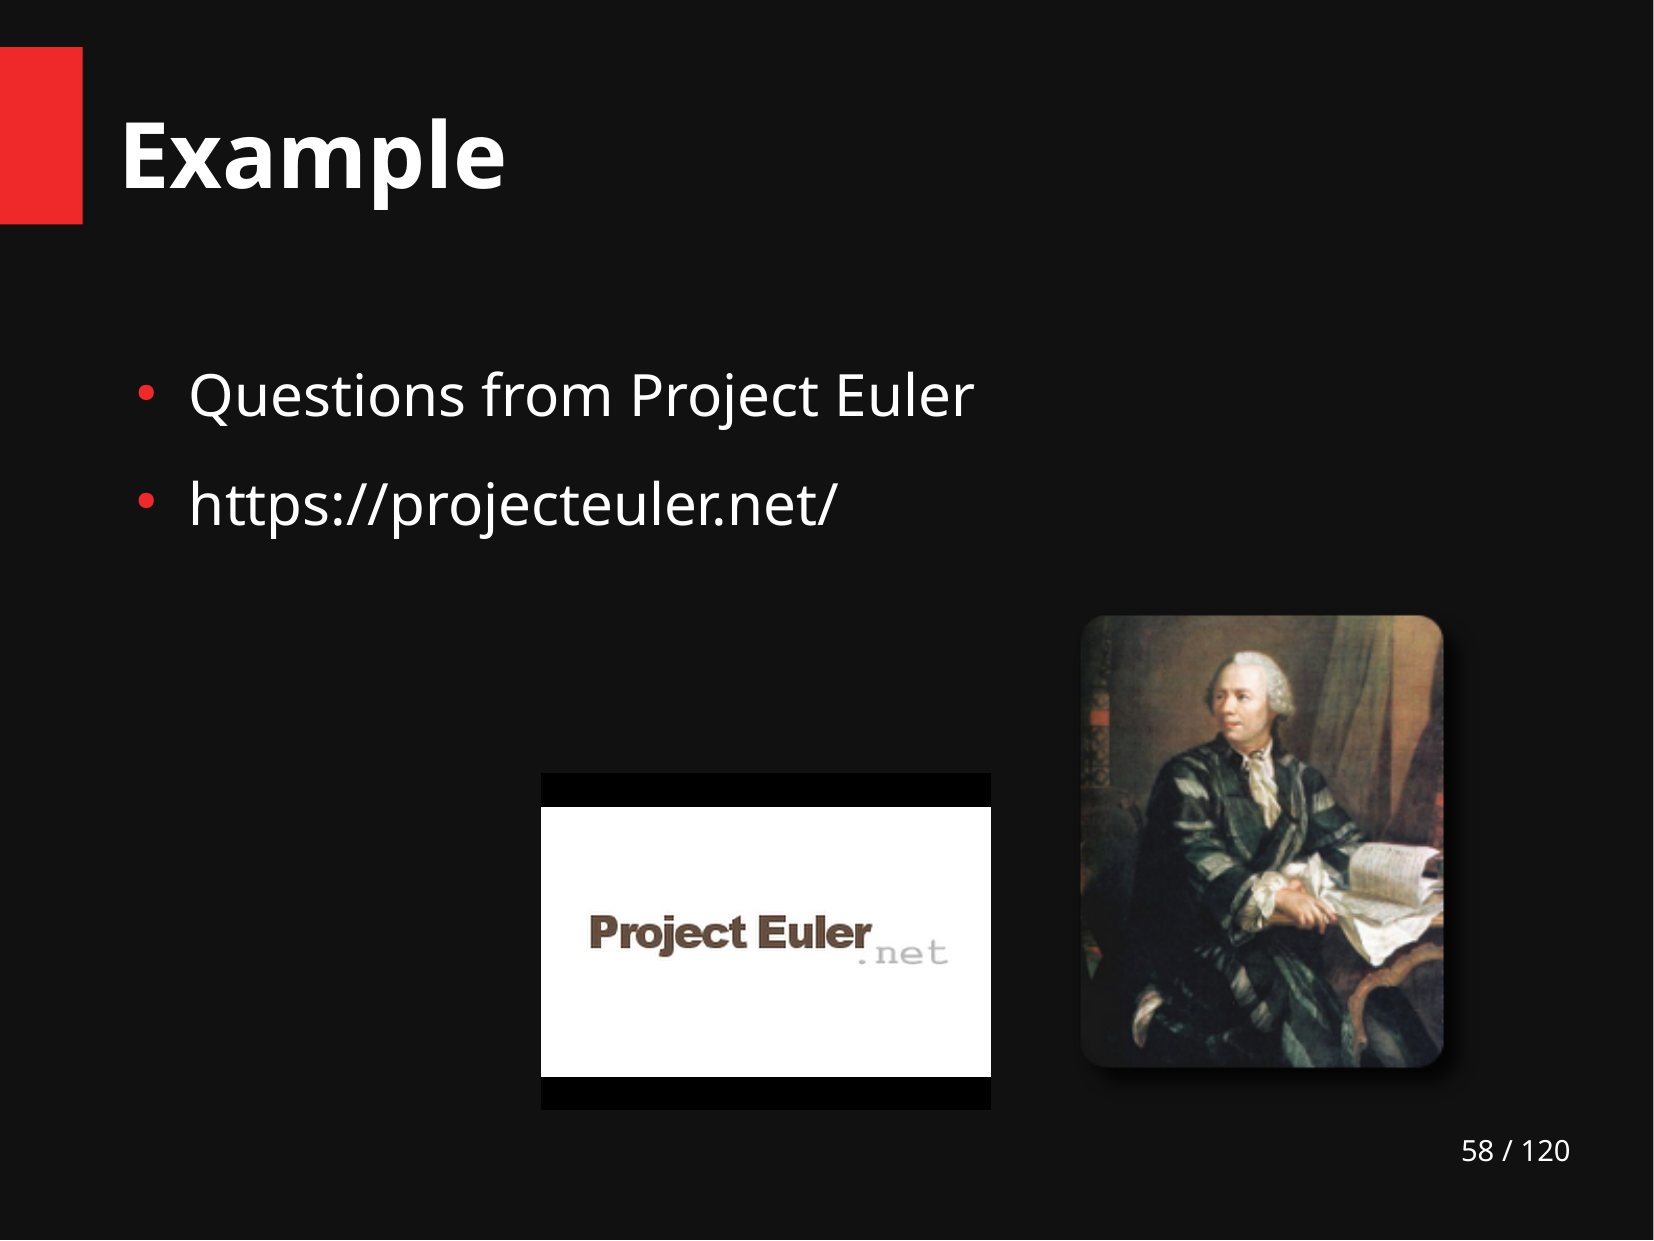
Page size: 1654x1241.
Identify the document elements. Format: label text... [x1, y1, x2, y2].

picture [1068, 603, 1486, 1111]
list Questions from Project Euler https://projecteuler.net/ [118, 354, 1536, 1074]
picture [541, 773, 991, 1111]
title Example [118, 49, 1571, 257]
